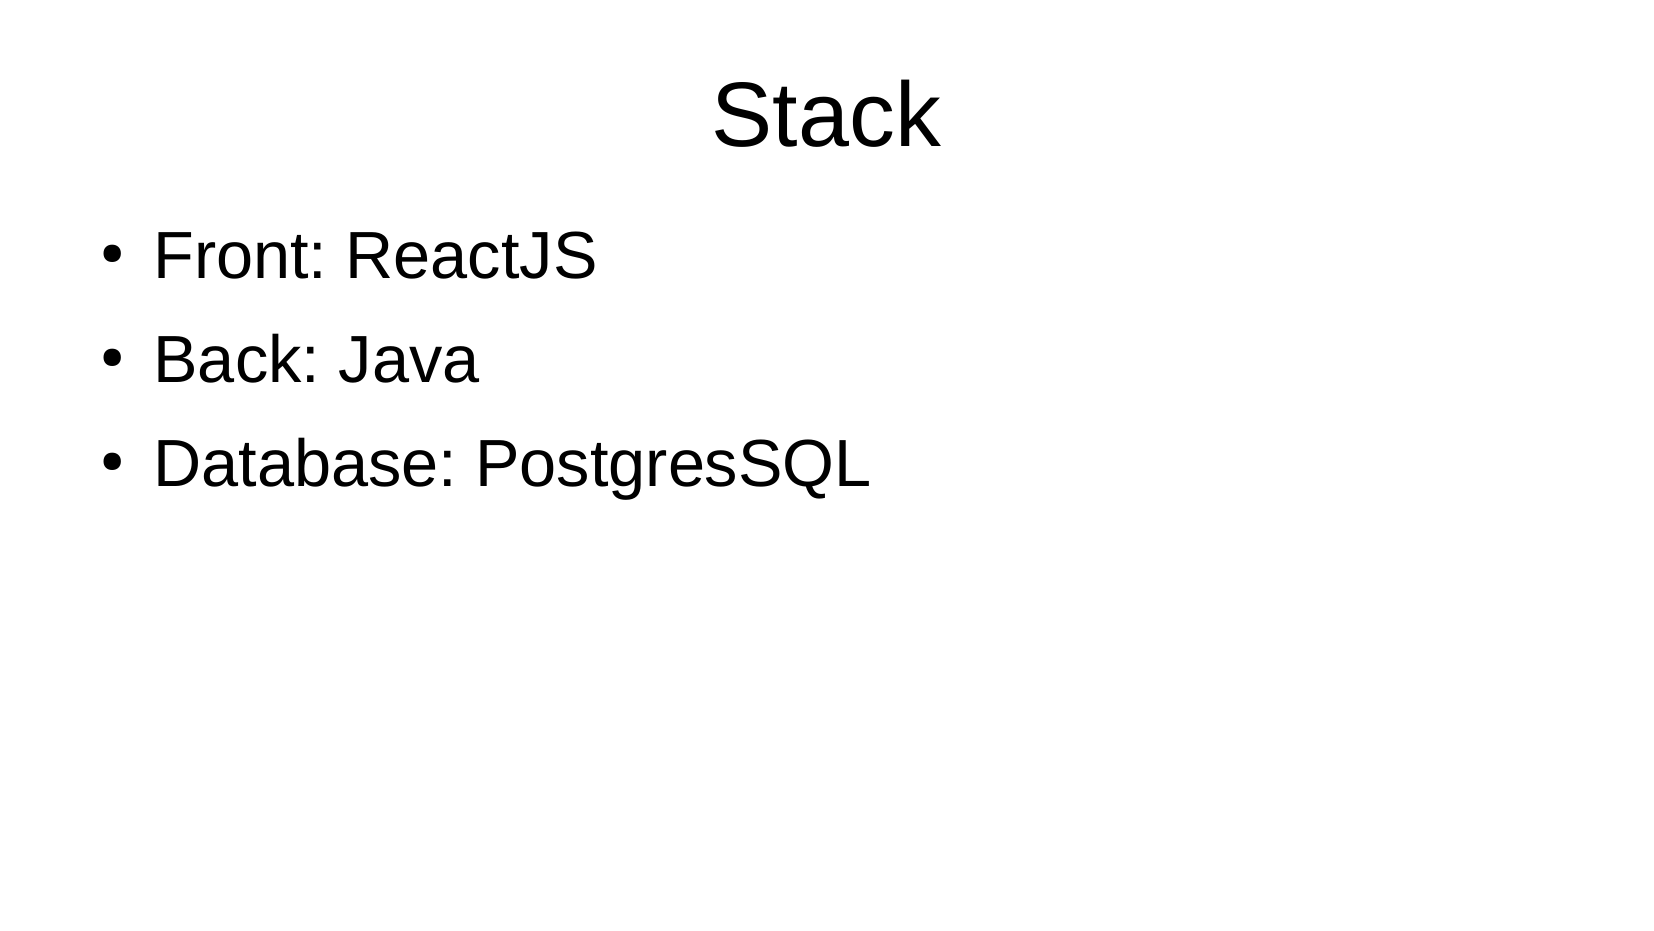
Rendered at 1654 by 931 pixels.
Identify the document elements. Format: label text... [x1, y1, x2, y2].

list Front: ReactJS Back: Java Database: PostgresSQL [82, 217, 1571, 758]
title Stack [82, 37, 1571, 193]
